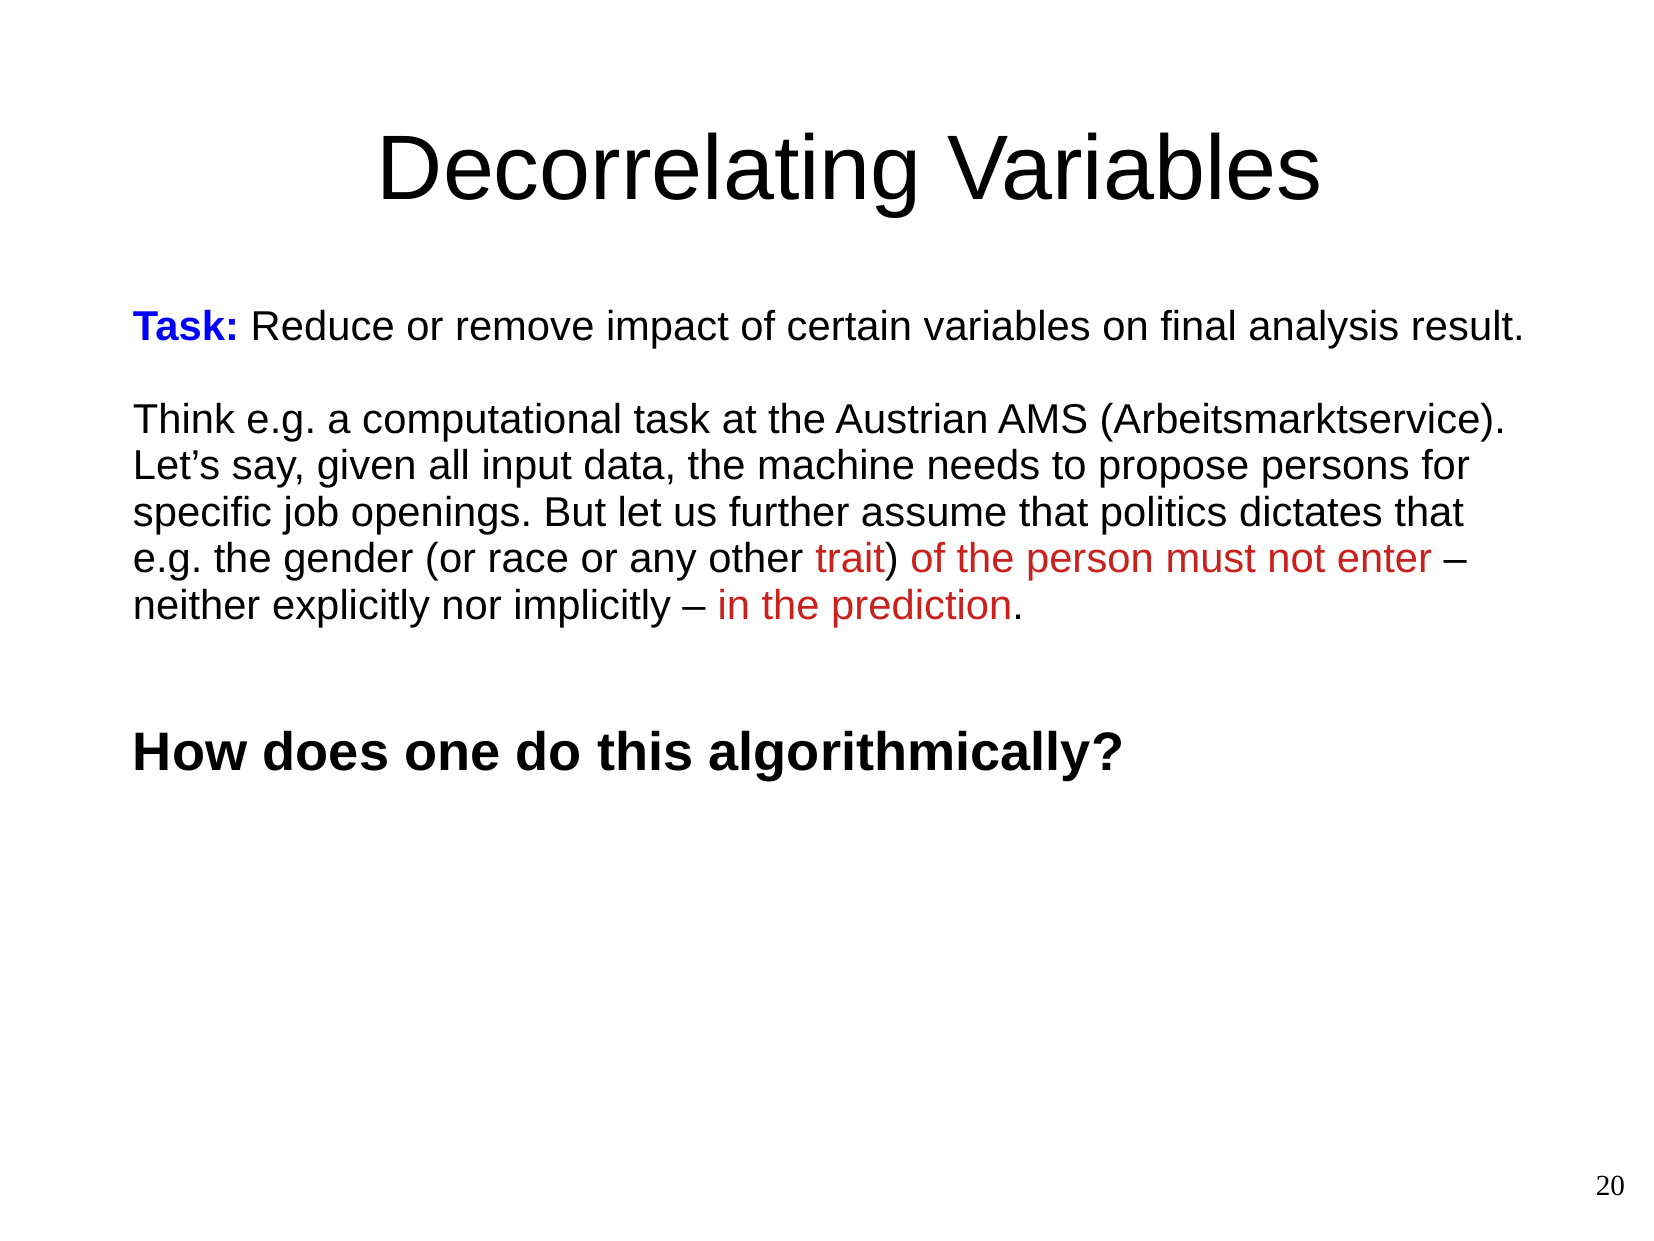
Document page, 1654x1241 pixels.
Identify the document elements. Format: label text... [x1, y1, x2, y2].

title Decorrelating Variables [106, 64, 1595, 272]
text_box Task: Reduce or remove impact of certain variables on final analysis result. Think e.g. a computational task at the Austrian AMS (Arbeitsmarktservice). Let’s say, given all input data, the machine needs to propose persons for specific job openings. But let us further assume that politics dictates that e.g. the gender (or race or any other trait) of the person must not enter – neither explicitly nor implicitly – in the prediction. How does one do this algorithmically? [118, 295, 1595, 789]
